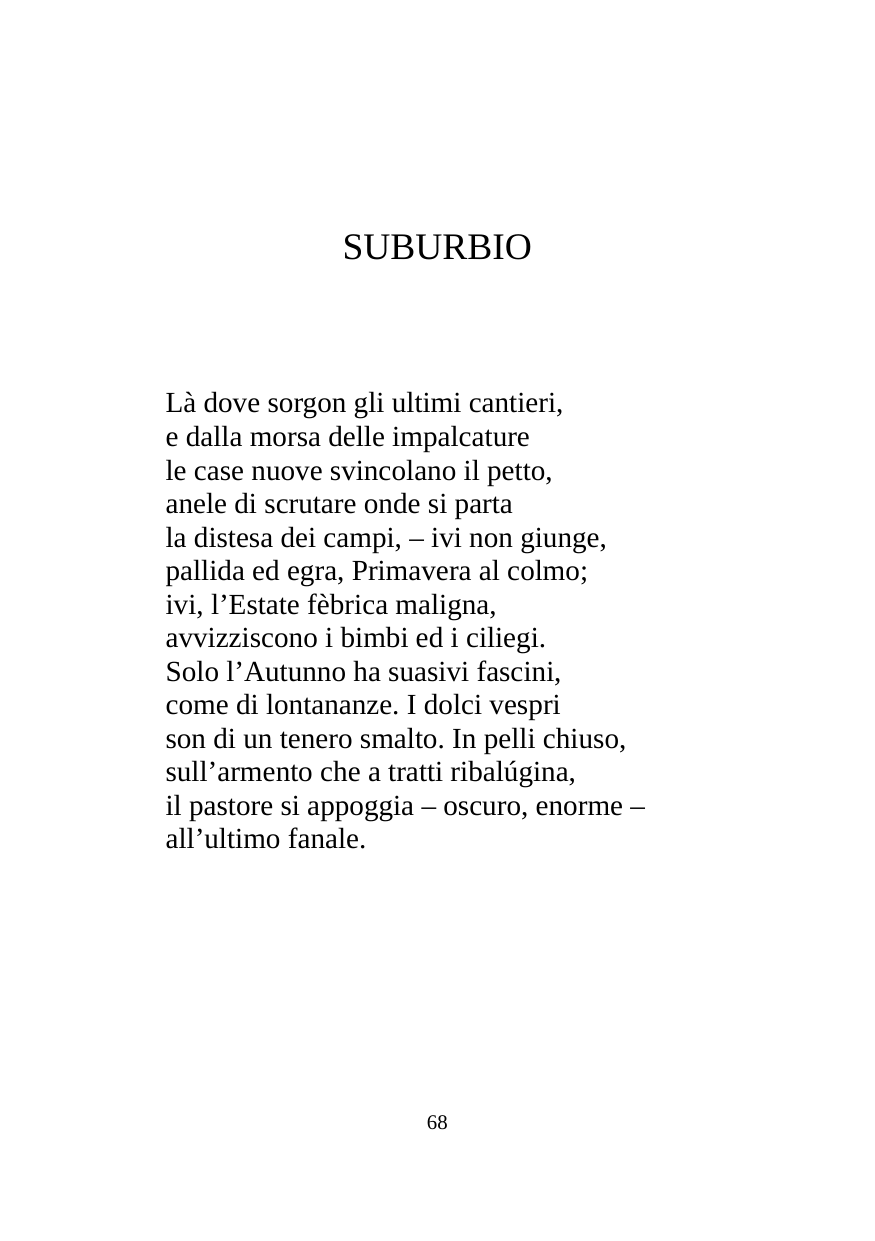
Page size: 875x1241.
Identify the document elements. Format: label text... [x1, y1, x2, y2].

subtitle SUBURBIO [106, 224, 768, 267]
text Là dove sorgon gli ultimi cantieri, e dalla morsa delle impalcature le case nuove svincolano il petto, anele di scrutare onde si parta la distesa dei campi, – ivi non giunge, pallida ed egra, Primavera al colmo; ivi, l’Estate fèbrica maligna, avvizziscono i bimbi ed i ciliegi. Solo l’Autunno ha suasivi fascini, come di lontananze. I dolci vespri son di un tenero smalto. In pelli chiuso, sull’armento che a tratti ribalúgina, il pastore si appoggia – oscuro, enorme – all’ultimo fanale. [165, 386, 768, 855]
